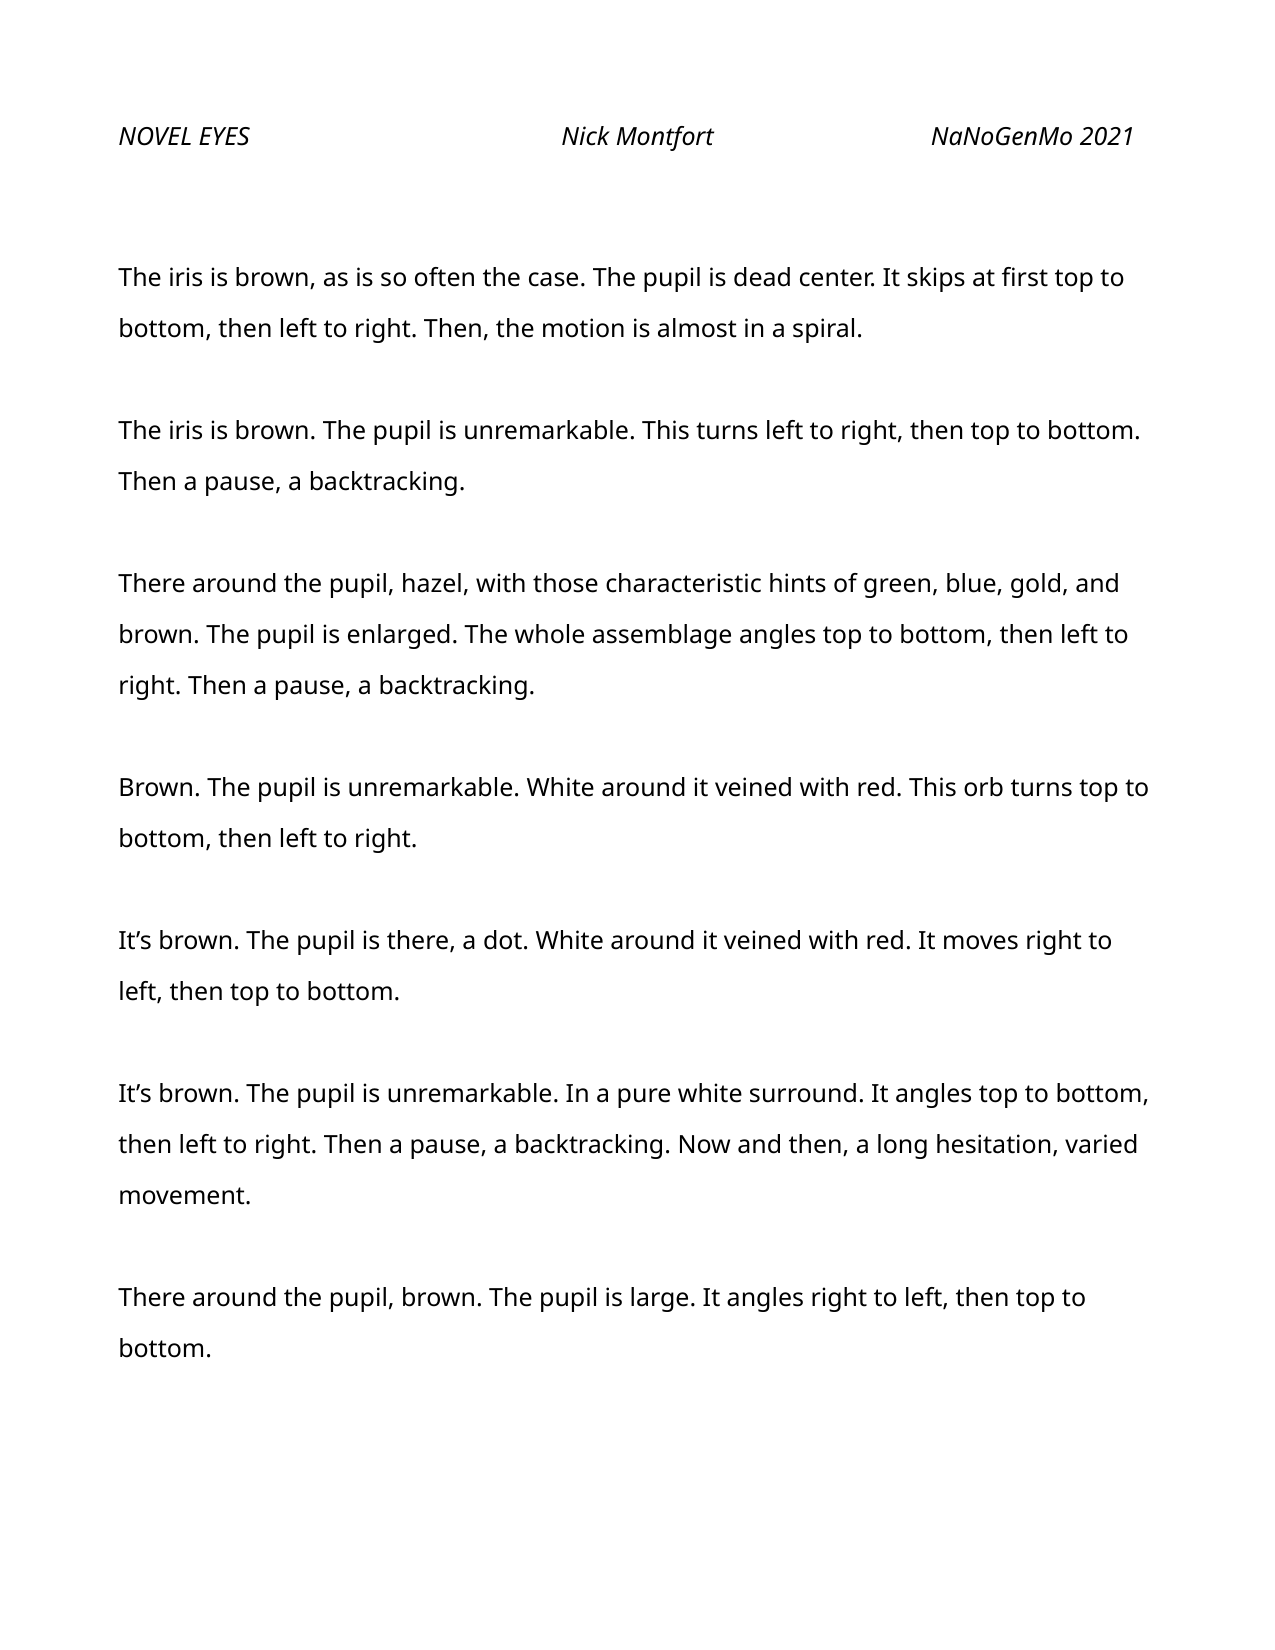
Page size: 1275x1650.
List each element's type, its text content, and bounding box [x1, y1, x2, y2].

text The iris is brown, as is so often the case. The pupil is dead center. It skips at first top to bottom, then left to right. Then, the motion is almost in a spiral. [118, 259, 1157, 344]
text It’s brown. The pupil is there, a dot. White around it veined with red. It moves right to left, then top to bottom. [118, 923, 1157, 1008]
text The iris is brown. The pupil is unremarkable. This turns left to right, then top to bottom. Then a pause, a backtracking. [118, 412, 1157, 497]
text Brown. The pupil is unremarkable. White around it veined with red. This orb turns top to bottom, then left to right. [118, 769, 1157, 855]
text There around the pupil, brown. The pupil is large. It angles right to left, then top to bottom. [118, 1280, 1157, 1365]
text It’s brown. The pupil is unremarkable. In a pure white surround. It angles top to bottom, then left to right. Then a pause, a backtracking. Now and then, a long hesitation, varied movement. [118, 1076, 1157, 1212]
text There around the pupil, hazel, with those characteristic hints of green, blue, gold, and brown. The pupil is enlarged. The whole assemblage angles top to bottom, then left to right. Then a pause, a backtracking. [118, 565, 1157, 702]
